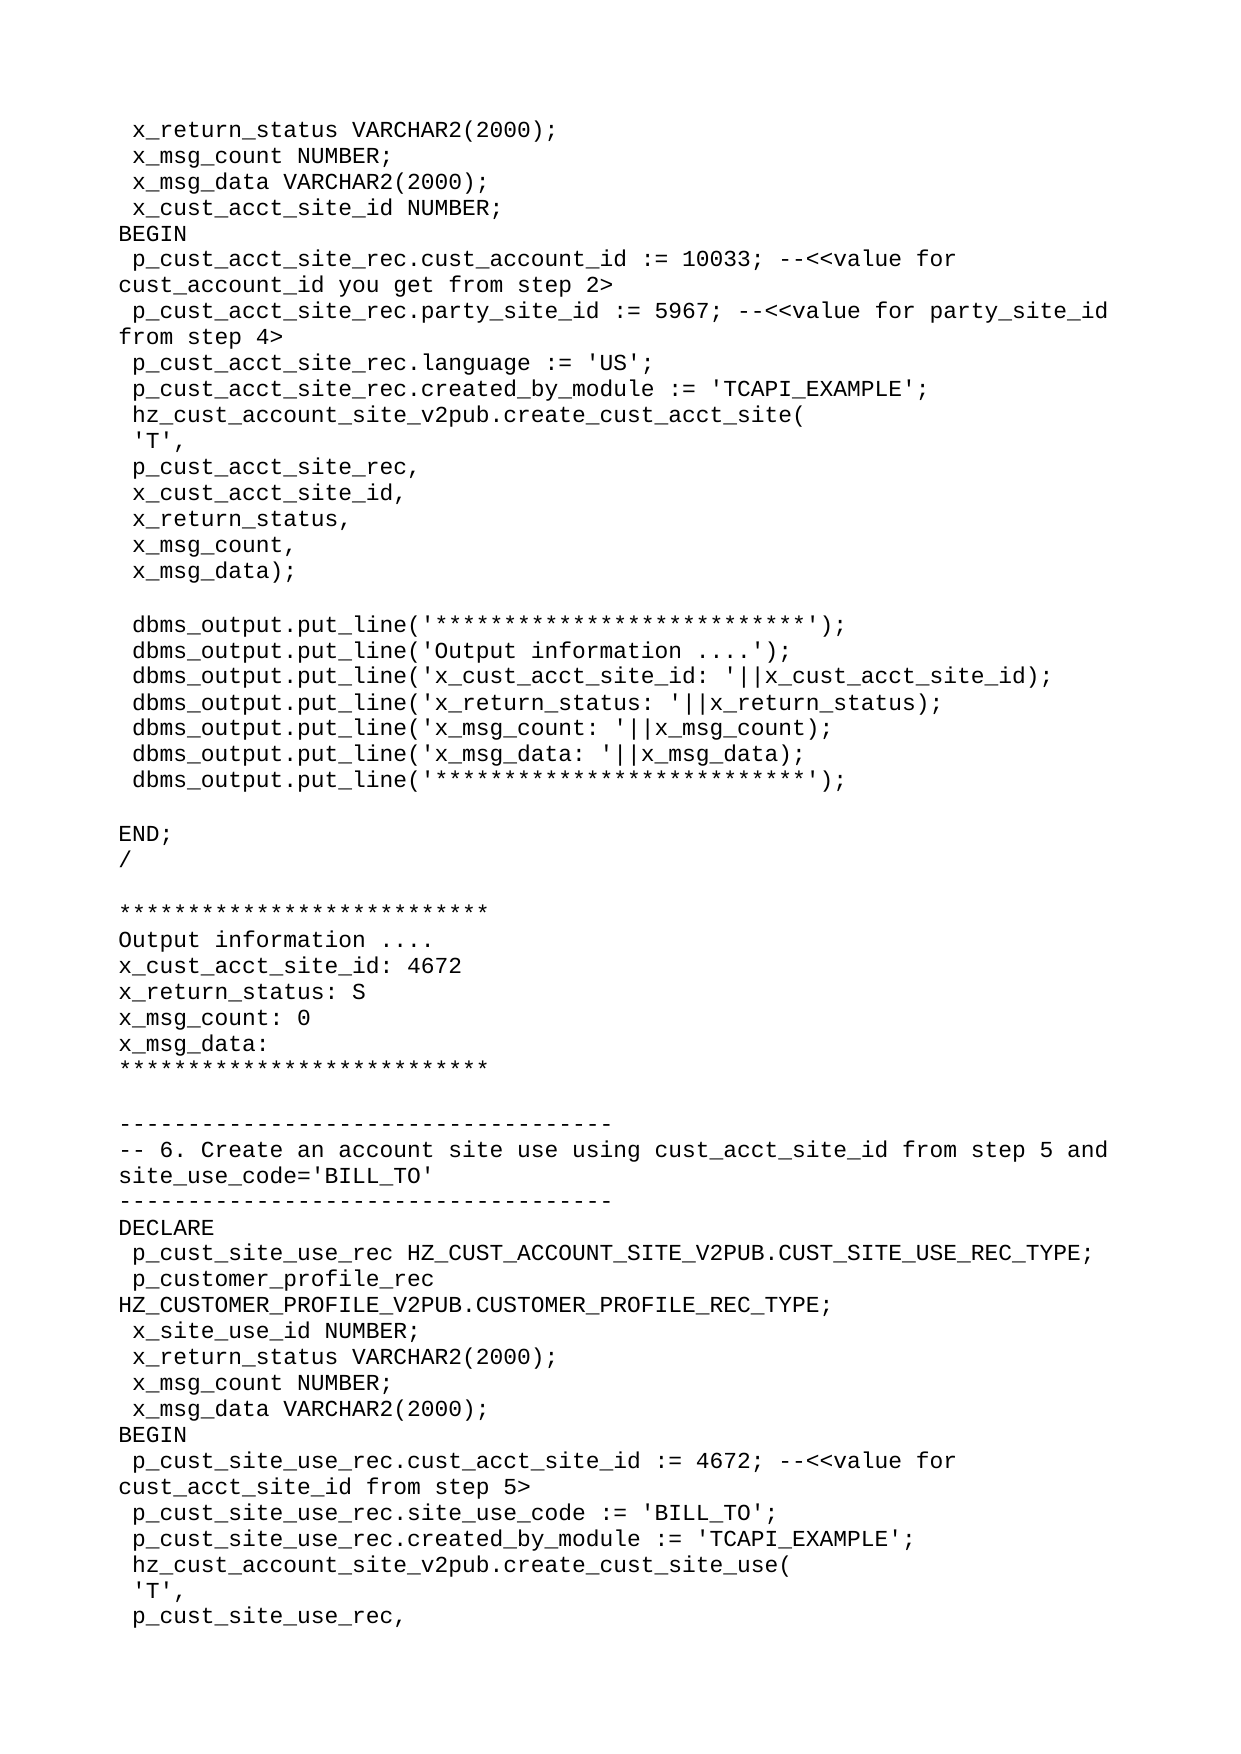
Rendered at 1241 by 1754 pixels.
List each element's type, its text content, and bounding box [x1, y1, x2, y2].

text BEGIN [118, 1423, 1122, 1449]
text 'T', [118, 429, 1122, 455]
text x_cust_acct_site_id NUMBER; [118, 196, 1122, 222]
text x_site_use_id NUMBER; [118, 1319, 1122, 1346]
text x_msg_count, [118, 533, 1122, 559]
text x_return_status: S [118, 980, 1122, 1006]
text x_return_status, [118, 507, 1122, 533]
text Output information .... [118, 928, 1122, 954]
text dbms_output.put_line('Output information ....'); [118, 639, 1122, 665]
text p_cust_acct_site_rec.language := 'US'; [118, 352, 1122, 377]
text p_cust_acct_site_rec.created_by_module := 'TCAPI_EXAMPLE'; [118, 377, 1122, 403]
text x_msg_count: 0 [118, 1006, 1122, 1032]
text hz_cust_account_site_v2pub.create_cust_site_use( [118, 1553, 1122, 1579]
text x_return_status VARCHAR2(2000); [118, 1346, 1122, 1371]
text dbms_output.put_line('x_msg_data: '||x_msg_data); [118, 743, 1122, 769]
text p_cust_site_use_rec HZ_CUST_ACCOUNT_SITE_V2PUB.CUST_SITE_USE_REC_TYPE; [118, 1242, 1122, 1268]
text p_customer_profile_rec HZ_CUSTOMER_PROFILE_V2PUB.CUSTOMER_PROFILE_REC_TYPE; [118, 1268, 1122, 1319]
text *************************** [118, 1058, 1122, 1084]
text END; [118, 823, 1122, 848]
text / [118, 848, 1122, 874]
text x_cust_acct_site_id, [118, 481, 1122, 507]
text p_cust_site_use_rec.site_use_code := 'BILL_TO'; [118, 1501, 1122, 1527]
text x_msg_count NUMBER; [118, 144, 1122, 170]
text x_cust_acct_site_id: 4672 [118, 954, 1122, 980]
text x_msg_data: [118, 1032, 1122, 1058]
text p_cust_site_use_rec.created_by_module := 'TCAPI_EXAMPLE'; [118, 1527, 1122, 1553]
text x_msg_count NUMBER; [118, 1371, 1122, 1397]
text dbms_output.put_line('***************************'); [118, 613, 1122, 639]
text dbms_output.put_line('x_msg_count: '||x_msg_count); [118, 717, 1122, 743]
text p_cust_acct_site_rec.cust_account_id := 10033; --<<value for cust_account_id you get from step 2> [118, 248, 1122, 300]
text x_msg_data VARCHAR2(2000); [118, 1397, 1122, 1423]
text dbms_output.put_line('x_cust_acct_site_id: '||x_cust_acct_site_id); [118, 665, 1122, 691]
text p_cust_acct_site_rec, [118, 455, 1122, 481]
text x_msg_data VARCHAR2(2000); [118, 170, 1122, 196]
text x_return_status VARCHAR2(2000); [118, 118, 1122, 144]
text p_cust_site_use_rec.cust_acct_site_id := 4672; --<<value for cust_acct_site_id from step 5> [118, 1449, 1122, 1501]
text p_cust_acct_site_rec.party_site_id := 5967; --<<value for party_site_id from step 4> [118, 300, 1122, 352]
text dbms_output.put_line('x_return_status: '||x_return_status); [118, 691, 1122, 717]
text ------------------------------------ [118, 1112, 1122, 1138]
text *************************** [118, 902, 1122, 928]
text x_msg_data); [118, 559, 1122, 585]
text -- 6. Create an account site use using cust_acct_site_id from step 5 and site_use_code='BILL_TO' [118, 1138, 1122, 1190]
text dbms_output.put_line('***************************'); [118, 769, 1122, 794]
text ------------------------------------ [118, 1190, 1122, 1216]
text BEGIN [118, 222, 1122, 248]
text hz_cust_account_site_v2pub.create_cust_acct_site( [118, 403, 1122, 429]
text p_cust_site_use_rec, [118, 1605, 1122, 1631]
text 'T', [118, 1579, 1122, 1605]
text DECLARE [118, 1216, 1122, 1242]
